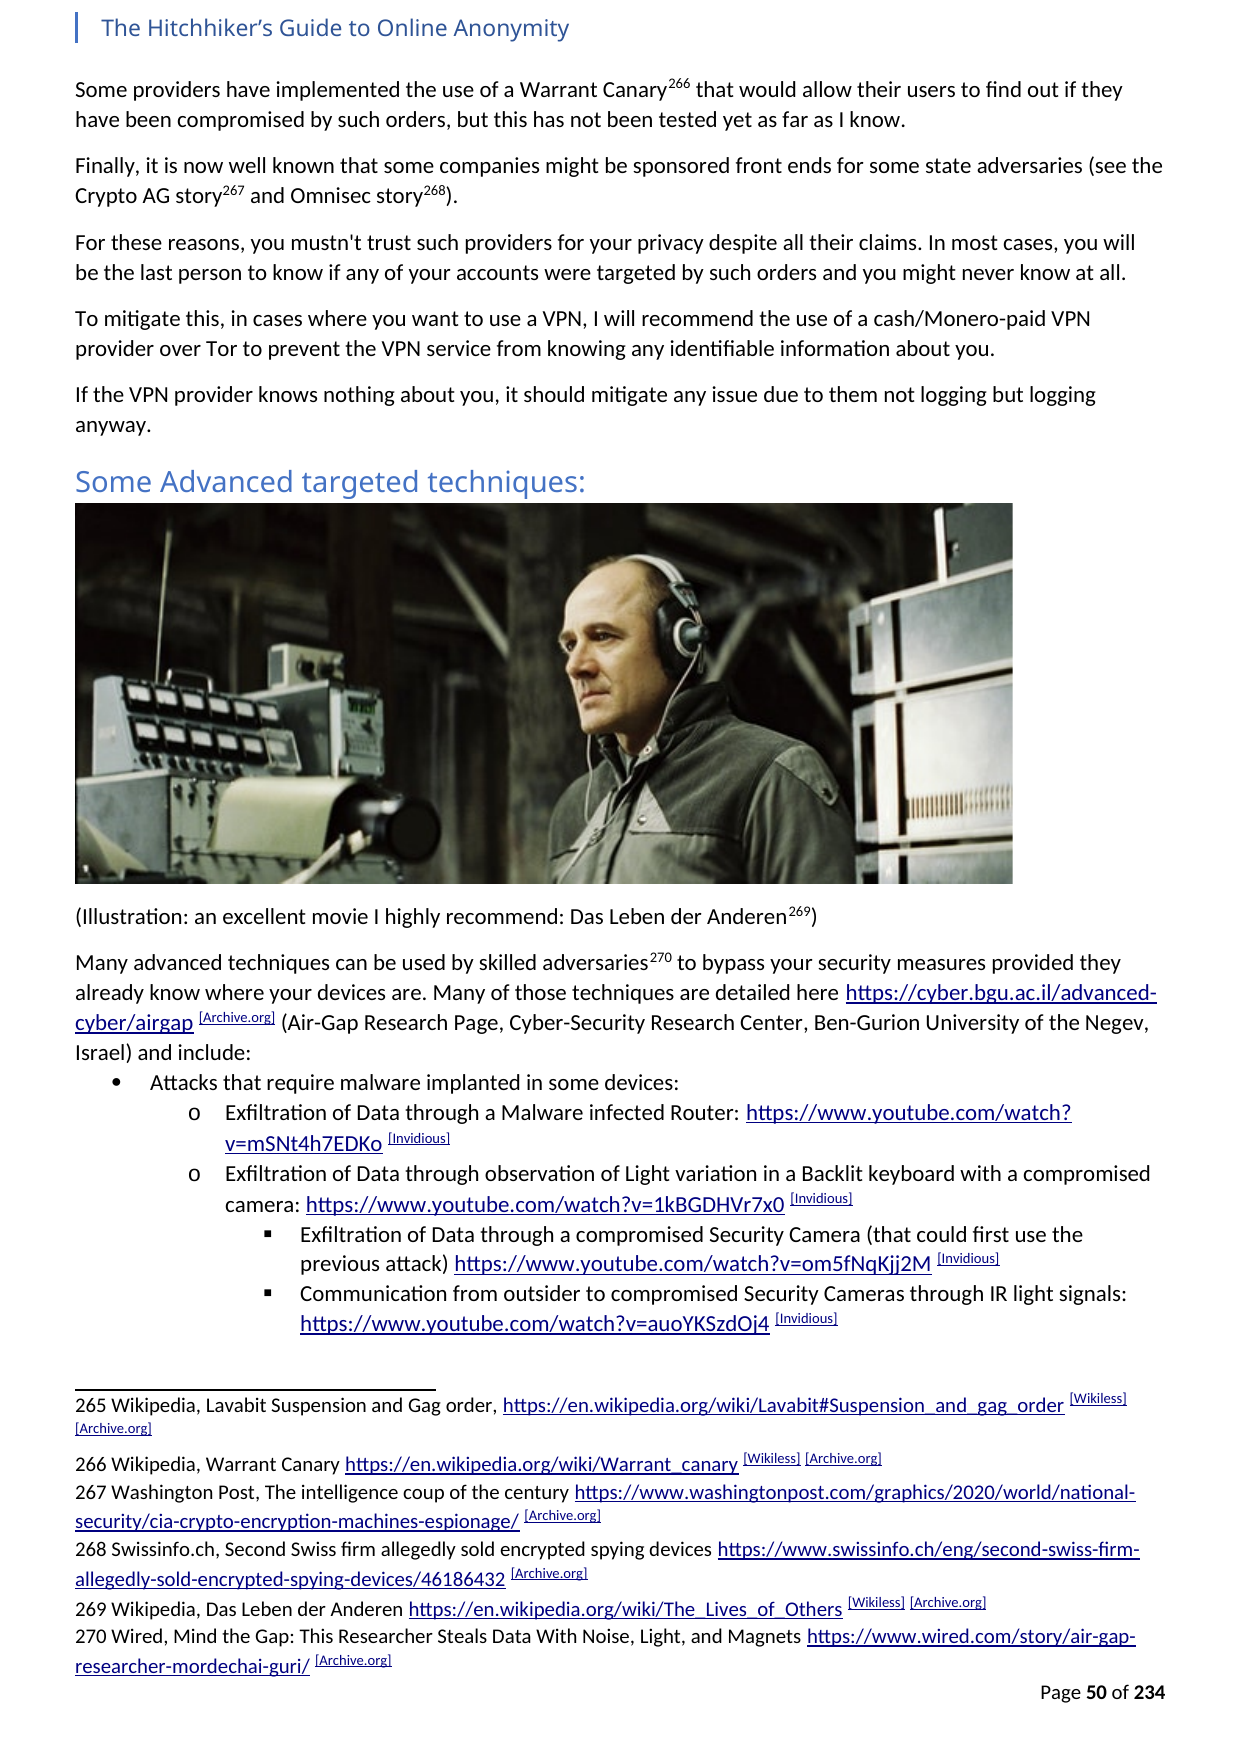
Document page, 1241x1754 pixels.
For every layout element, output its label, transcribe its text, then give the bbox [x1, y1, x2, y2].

list Communication from outsider to compromised Security Cameras through IR light signals: https://www.youtube.com/watch?v=auoYKSzdOj4 [Invidious] [262, 1279, 1165, 1337]
picture [75, 503, 1013, 884]
text If the VPN provider knows nothing about you, it should mitigate any issue due to them not logging but logging anyway. [75, 381, 1165, 438]
list Exfiltration of Data through a Malware infected Router: https://www.youtube.com/watch?v=mSNt4h7EDKo [Invidious] [187, 1098, 1165, 1157]
text Finally, it is now well known that some companies might be sponsored front ends for some state adversaries (see the Crypto AG story and Omnisec story). [75, 151, 1165, 209]
text Wikipedia, Warrant Canary https://en.wikipedia.org/wiki/Warrant_canary [Wikiless] [Archive.org] [75, 1449, 1165, 1477]
text Wikipedia, Das Leben der Anderen https://en.wikipedia.org/wiki/The_Lives_of_Others [Wikiless] [Archive.org] [75, 1594, 1165, 1622]
list Wikipedia, Lavabit Suspension and Gag order, https://en.wikipedia.org/wiki/Lavabit#Suspension_and_gag_order [Wikiless] [Archive.org] [75, 1390, 1165, 1448]
text Wired, Mind the Gap: This Researcher Steals Data With Noise, Light, and Magnets https://www.wired.com/story/air-gap-researcher-mordechai-guri/ [Archive.org] [75, 1624, 1165, 1679]
text Many advanced techniques can be used by skilled adversaries to bypass your security measures provided they already know where your devices are. Many of those techniques are detailed here https://cyber.bgu.ac.il/advanced-cyber/airgap [Archive.org] (Air-Gap Research Page, Cyber-Security Research Center, Ben-Gurion University of the Negev, Israel) and include: [75, 948, 1165, 1066]
list Attacks that require malware implanted in some devices: [112, 1068, 1165, 1096]
text For these reasons, you mustn't trust such providers for your privacy despite all their claims. In most cases, you will be the last person to know if any of your accounts were targeted by such orders and you might never know at all. [75, 228, 1165, 286]
list Exfiltration of Data through observation of Light variation in a Backlit keyboard with a compromised camera: https://www.youtube.com/watch?v=1kBGDHVr7x0 [Invidious] [187, 1159, 1165, 1218]
list Exfiltration of Data through a compromised Security Camera (that could first use the previous attack) https://www.youtube.com/watch?v=om5fNqKjj2M [Invidious] [262, 1220, 1165, 1278]
text Washington Post, The intelligence coup of the century https://www.washingtonpost.com/graphics/2020/world/national-security/cia-crypto-encryption-machines-espionage/ [Archive.org] [75, 1479, 1165, 1535]
text Swissinfo.ch, Second Swiss firm allegedly sold encrypted spying devices https://www.swissinfo.ch/eng/second-swiss-firm-allegedly-sold-encrypted-spying-devices/46186432 [Archive.org] [75, 1537, 1165, 1592]
text Some providers have implemented the use of a Warrant Canary that would allow their users to find out if they have been compromised by such orders, but this has not been tested yet as far as I know. [75, 75, 1165, 133]
subtitle Some Advanced targeted techniques: [75, 461, 1165, 501]
text To mitigate this, in cases where you want to use a VPN, I will recommend the use of a cash/Monero-paid VPN provider over Tor to prevent the VPN service from knowing any identifiable information about you. [75, 304, 1165, 362]
text (Illustration: an excellent movie I highly recommend: Das Leben der Anderen) [75, 902, 1165, 930]
